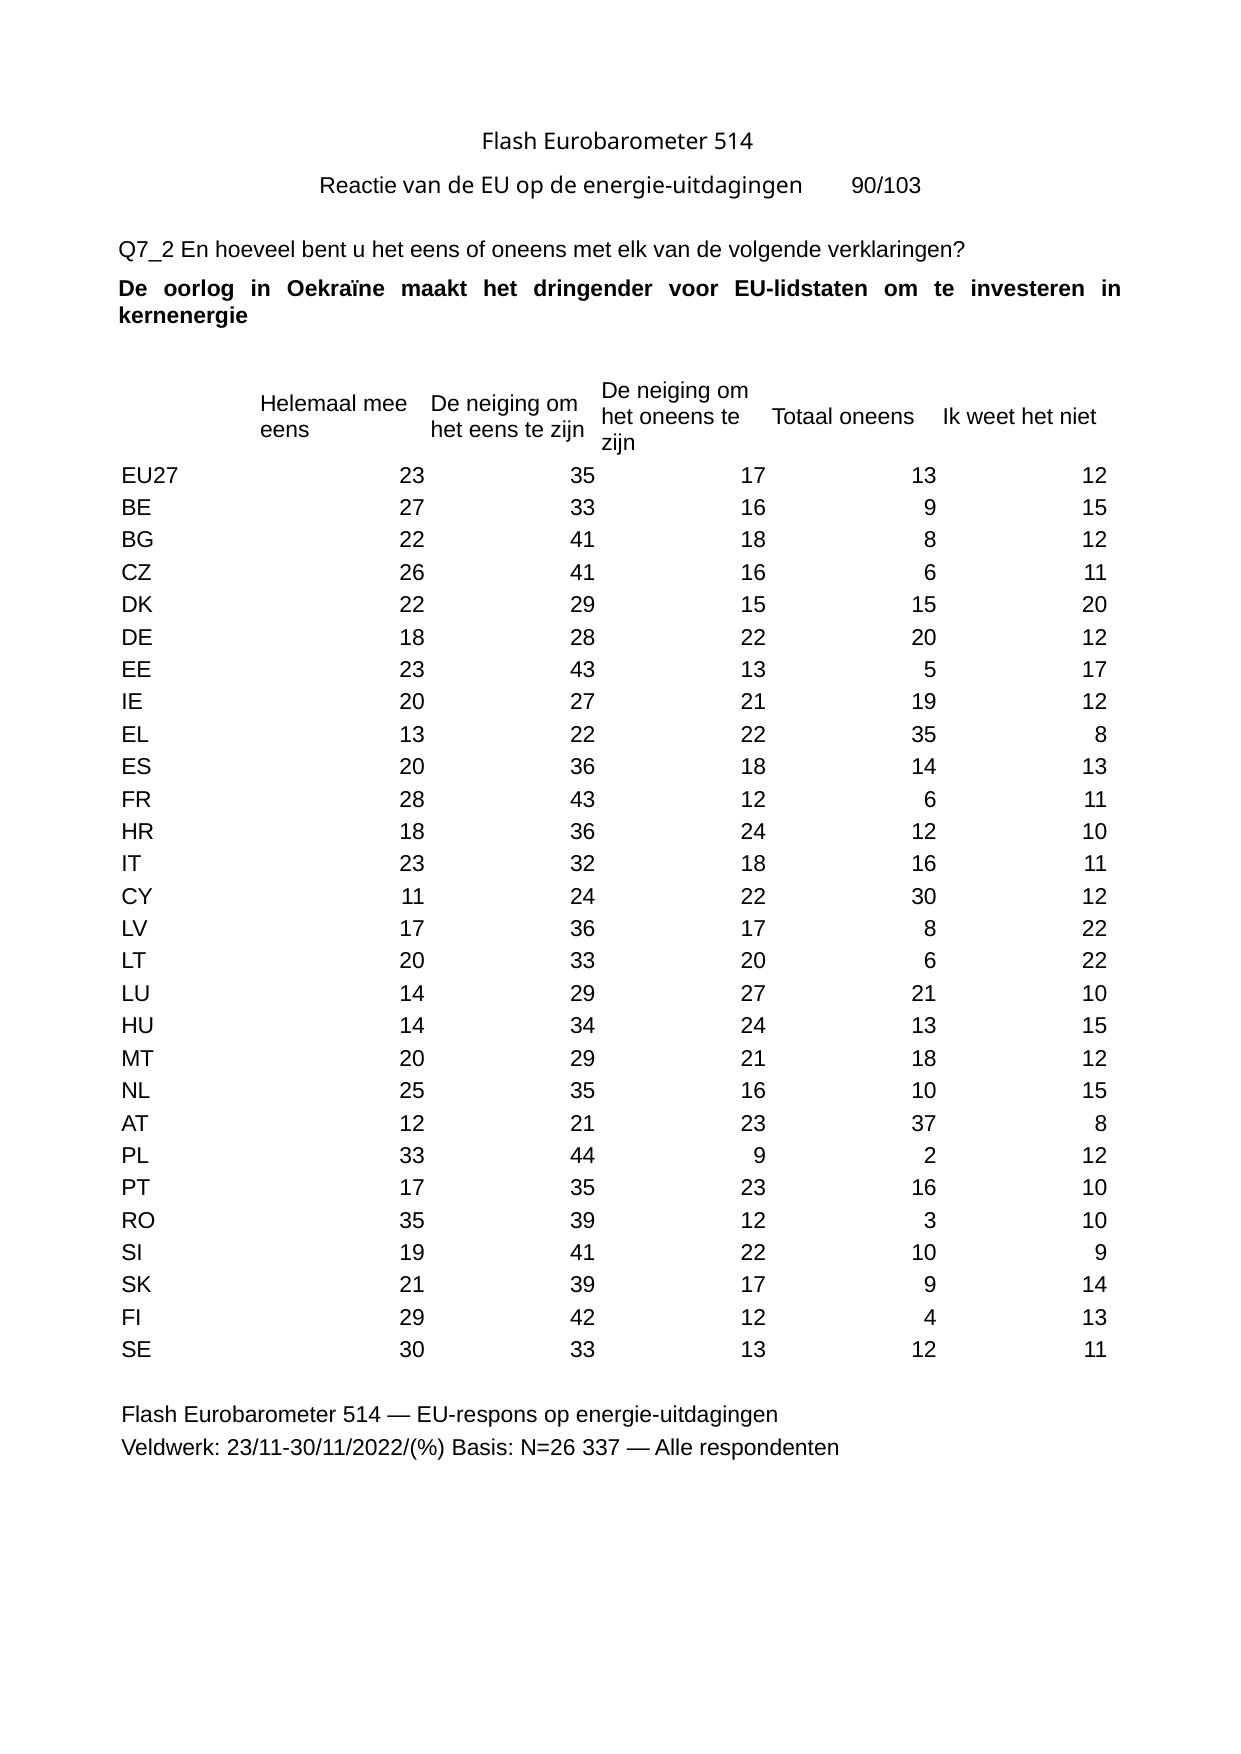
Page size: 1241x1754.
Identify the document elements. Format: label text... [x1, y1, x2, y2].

table_cell 18 [257, 815, 427, 847]
table_cell 6 [769, 783, 939, 815]
table_cell PL [118, 1139, 257, 1171]
table_cell 9 [598, 1139, 769, 1171]
table_cell 11 [939, 1333, 1110, 1366]
table_cell 12 [939, 621, 1110, 653]
table_cell LT [118, 945, 257, 977]
table_cell 23 [257, 653, 427, 685]
table_cell 10 [939, 1204, 1110, 1236]
table_cell [428, 1366, 598, 1398]
table_cell 13 [939, 1301, 1110, 1333]
table_cell 15 [939, 1074, 1110, 1106]
table_cell 15 [598, 588, 769, 621]
table_cell 41 [428, 556, 598, 588]
table_header Helemaal mee eens [257, 374, 427, 458]
table_cell 17 [598, 912, 769, 944]
table_header De neiging om het eens te zijn [428, 374, 598, 458]
table_cell 23 [598, 1106, 769, 1139]
table_cell IT [118, 847, 257, 880]
table_cell 8 [939, 718, 1110, 750]
table_cell 16 [598, 556, 769, 588]
table_cell 22 [598, 718, 769, 750]
table_cell 8 [769, 912, 939, 944]
table_cell LV [118, 912, 257, 944]
table_cell SI [118, 1236, 257, 1268]
table_cell 18 [598, 750, 769, 782]
table_cell 14 [769, 750, 939, 782]
table_header Ik weet het niet [939, 374, 1110, 458]
table_cell EE [118, 653, 257, 685]
table_cell 10 [939, 815, 1110, 847]
table_cell 27 [428, 685, 598, 718]
table_cell CY [118, 880, 257, 912]
table_cell 41 [428, 523, 598, 556]
table_cell 12 [598, 1301, 769, 1333]
table_cell 12 [598, 783, 769, 815]
table_cell 13 [769, 1009, 939, 1042]
table_cell 39 [428, 1204, 598, 1236]
table_cell 23 [257, 847, 427, 880]
table_cell 22 [257, 588, 427, 621]
table_cell NL [118, 1074, 257, 1106]
table_cell 4 [769, 1301, 939, 1333]
table_cell 20 [257, 945, 427, 977]
table_cell Flash Eurobarometer 514 — EU-respons op energie-uitdagingen [118, 1398, 1110, 1430]
table_cell HR [118, 815, 257, 847]
table_cell 17 [598, 459, 769, 491]
table_cell 26 [257, 556, 427, 588]
table_cell 13 [598, 653, 769, 685]
table_cell 35 [428, 1171, 598, 1204]
table_cell SE [118, 1333, 257, 1366]
table_cell 12 [939, 459, 1110, 491]
table_cell 16 [598, 1074, 769, 1106]
table_cell 18 [769, 1042, 939, 1074]
table_cell 21 [257, 1269, 427, 1301]
table_cell PT [118, 1171, 257, 1204]
table_cell 43 [428, 783, 598, 815]
table_cell 11 [939, 556, 1110, 588]
table_cell 12 [769, 815, 939, 847]
table_cell 35 [428, 1074, 598, 1106]
table_cell 17 [257, 1171, 427, 1204]
table_cell 39 [428, 1269, 598, 1301]
table_cell 13 [939, 750, 1110, 782]
table_cell DE [118, 621, 257, 653]
table_cell 16 [769, 1171, 939, 1204]
table_cell 11 [257, 880, 427, 912]
table_cell 24 [428, 880, 598, 912]
table_cell 10 [939, 977, 1110, 1009]
table_cell DK [118, 588, 257, 621]
table_cell 33 [257, 1139, 427, 1171]
table_cell LU [118, 977, 257, 1009]
table_cell 36 [428, 912, 598, 944]
table_cell MT [118, 1042, 257, 1074]
table_cell 9 [939, 1236, 1110, 1268]
table_cell 12 [939, 523, 1110, 556]
table_cell 35 [428, 459, 598, 491]
table_cell 19 [257, 1236, 427, 1268]
table_cell FR [118, 783, 257, 815]
table_header De neiging om het oneens te zijn [598, 374, 769, 458]
table_cell 35 [257, 1204, 427, 1236]
table_cell IE [118, 685, 257, 718]
table_cell [598, 1366, 769, 1398]
table_cell 42 [428, 1301, 598, 1333]
table_cell 22 [428, 718, 598, 750]
text Q7_2 En hoeveel bent u het eens of oneens met elk van de volgende verklaringen? [118, 236, 1122, 262]
table_cell 16 [598, 491, 769, 523]
table_cell 37 [769, 1106, 939, 1139]
table_cell 11 [939, 847, 1110, 880]
table_cell 28 [428, 621, 598, 653]
table_cell 14 [257, 1009, 427, 1042]
table_cell 22 [939, 945, 1110, 977]
table_cell 12 [939, 1042, 1110, 1074]
table_cell 5 [769, 653, 939, 685]
table_cell 20 [939, 588, 1110, 621]
table_cell 29 [428, 588, 598, 621]
table_cell 12 [939, 685, 1110, 718]
table_cell 18 [598, 847, 769, 880]
table_cell 14 [257, 977, 427, 1009]
table_cell 30 [257, 1333, 427, 1366]
table_cell Veldwerk: 23/11-30/11/2022/(%) Basis: N=26 337 — Alle respondenten [118, 1430, 1110, 1463]
table_cell 19 [769, 685, 939, 718]
table_cell 20 [598, 945, 769, 977]
table_cell 33 [428, 1333, 598, 1366]
table_cell 8 [939, 1106, 1110, 1139]
table_cell 43 [428, 653, 598, 685]
table_cell SK [118, 1269, 257, 1301]
table_cell 12 [598, 1204, 769, 1236]
table_cell 21 [598, 685, 769, 718]
table_cell 2 [769, 1139, 939, 1171]
table_cell 17 [598, 1269, 769, 1301]
table_cell 28 [257, 783, 427, 815]
table_cell 18 [257, 621, 427, 653]
table_cell 13 [769, 459, 939, 491]
table_cell 10 [769, 1236, 939, 1268]
table_cell 34 [428, 1009, 598, 1042]
table_cell 16 [769, 847, 939, 880]
table_header Totaal oneens [769, 374, 939, 458]
table_cell 10 [939, 1171, 1110, 1204]
table_cell 12 [257, 1106, 427, 1139]
table_cell 33 [428, 491, 598, 523]
table_cell 9 [769, 491, 939, 523]
table_cell 21 [598, 1042, 769, 1074]
table_cell 32 [428, 847, 598, 880]
table_cell 29 [257, 1301, 427, 1333]
table_cell 20 [257, 750, 427, 782]
table_cell 11 [939, 783, 1110, 815]
table_cell 30 [769, 880, 939, 912]
table_cell 41 [428, 1236, 598, 1268]
table_cell 9 [769, 1269, 939, 1301]
table_cell FI [118, 1301, 257, 1333]
table_cell 12 [939, 1139, 1110, 1171]
text De oorlog in Oekraïne maakt het dringender voor EU-lidstaten om te investeren in kernenergie [118, 275, 1122, 328]
table_cell 17 [257, 912, 427, 944]
table_cell 13 [598, 1333, 769, 1366]
table_cell AT [118, 1106, 257, 1139]
table_cell 36 [428, 815, 598, 847]
table_cell 27 [598, 977, 769, 1009]
table_cell 14 [939, 1269, 1110, 1301]
table_cell 12 [769, 1333, 939, 1366]
table_cell [257, 1366, 427, 1398]
table_cell 13 [257, 718, 427, 750]
table_cell 20 [769, 621, 939, 653]
table_cell ES [118, 750, 257, 782]
table_cell 22 [598, 880, 769, 912]
table_cell 15 [769, 588, 939, 621]
table_cell 24 [598, 815, 769, 847]
table_cell 36 [428, 750, 598, 782]
table_cell 29 [428, 1042, 598, 1074]
table_cell 20 [257, 685, 427, 718]
table_cell 35 [769, 718, 939, 750]
table_cell 44 [428, 1139, 598, 1171]
table_cell 23 [598, 1171, 769, 1204]
table_cell 6 [769, 945, 939, 977]
table_cell 29 [428, 977, 598, 1009]
table_cell 3 [769, 1204, 939, 1236]
table_cell 24 [598, 1009, 769, 1042]
table_cell 8 [769, 523, 939, 556]
table_cell HU [118, 1009, 257, 1042]
table_cell 20 [257, 1042, 427, 1074]
table_cell [769, 1366, 939, 1398]
table_cell 22 [598, 1236, 769, 1268]
table_cell 27 [257, 491, 427, 523]
table_cell 21 [428, 1106, 598, 1139]
table_cell 22 [598, 621, 769, 653]
table_header [118, 374, 257, 458]
table_cell 15 [939, 1009, 1110, 1042]
table_cell 6 [769, 556, 939, 588]
table_cell 33 [428, 945, 598, 977]
table_cell 17 [939, 653, 1110, 685]
table_cell RO [118, 1204, 257, 1236]
table_cell BG [118, 523, 257, 556]
table_cell [939, 1366, 1110, 1398]
table_cell 25 [257, 1074, 427, 1106]
table_cell [118, 1366, 257, 1398]
table_cell 22 [257, 523, 427, 556]
table_cell 10 [769, 1074, 939, 1106]
table_cell 21 [769, 977, 939, 1009]
table_cell 22 [939, 912, 1110, 944]
table_cell EU27 [118, 459, 257, 491]
table_cell 23 [257, 459, 427, 491]
table_cell BE [118, 491, 257, 523]
table_cell 15 [939, 491, 1110, 523]
table_cell 18 [598, 523, 769, 556]
table_cell CZ [118, 556, 257, 588]
table_cell EL [118, 718, 257, 750]
table_cell 12 [939, 880, 1110, 912]
